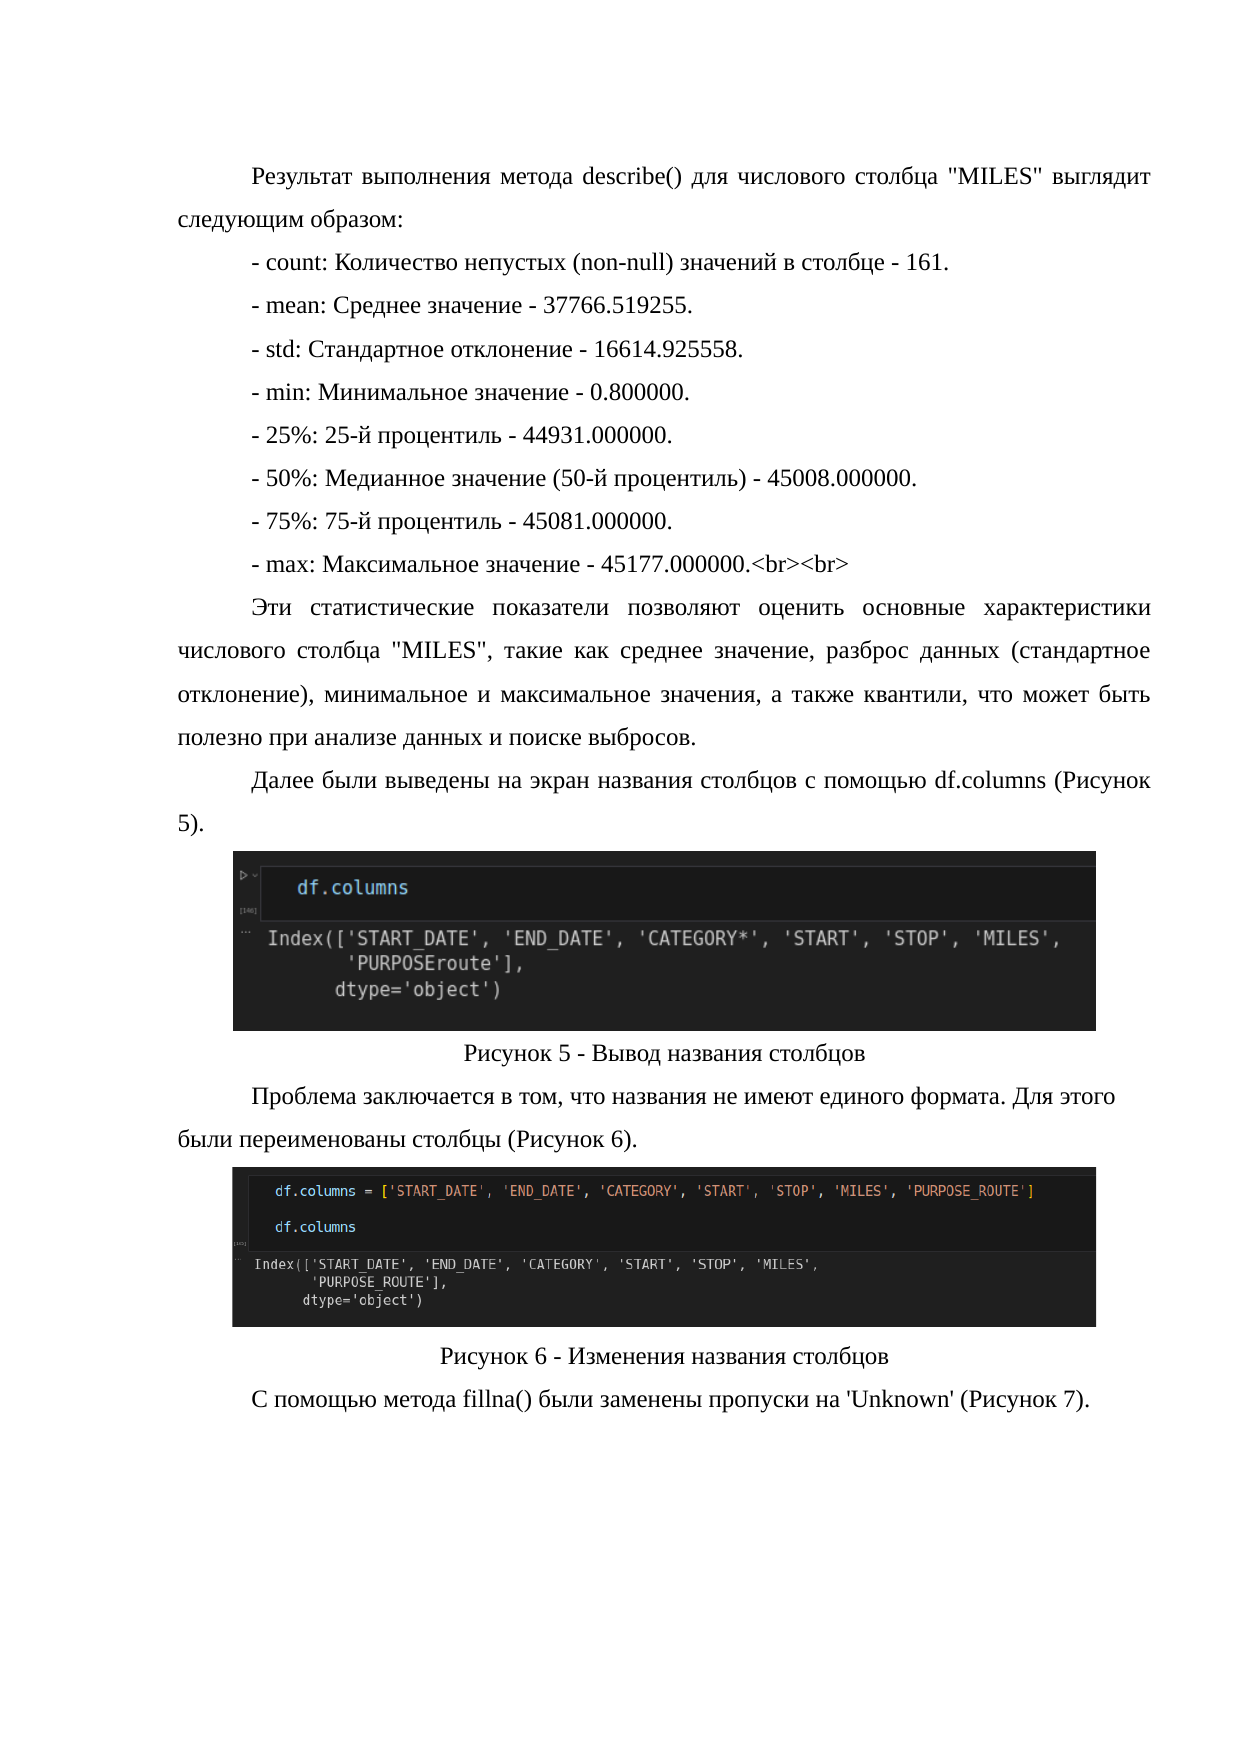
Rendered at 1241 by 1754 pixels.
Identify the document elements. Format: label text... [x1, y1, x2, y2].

picture [233, 851, 1096, 1031]
text - min: Минимальное значение - 0.800000. [177, 377, 1152, 406]
text - 50%: Медианное значение (50-й процентиль) - 45008.000000. [177, 463, 1152, 492]
text Результат выполнения метода describe() для числового столбца "MILES" выглядит следующим образом: [177, 161, 1152, 233]
text - max: Максимальное значение - 45177.000000.<br><br> [177, 549, 1152, 578]
text Эти статистические показатели позволяют оценить основные характеристики числового столбца "MILES", такие как среднее значение, разброс данных (стандартное отклонение), минимальное и максимальное значения, а также квантили, что может быть полезно при анализе данных и поиске выбросов. [177, 592, 1152, 751]
text С помощью метода fillna() были заменены пропуски на 'Unknown' (Рисунок 7). [177, 1384, 1152, 1413]
text - 25%: 25-й процентиль - 44931.000000. [177, 420, 1152, 449]
picture [232, 1167, 1097, 1327]
text - std: Стандартное отклонение - 16614.925558. [177, 334, 1152, 362]
text - count: Количество непустых (non-null) значений в столбце - 161. [177, 247, 1152, 276]
text Проблема заключается в том, что названия не имеют единого формата. Для этого были переименованы столбцы (Рисунок 6). [177, 1081, 1152, 1153]
text Рисунок 5 - Вывод названия столбцов [177, 1031, 1152, 1067]
text - mean: Среднее значение - 37766.519255. [177, 291, 1152, 319]
text Далее были выведены на экран названия столбцов с помощью df.columns (Рисунок 5). [177, 765, 1152, 837]
text Рисунок 6 - Изменения названия столбцов [177, 1327, 1152, 1370]
text - 75%: 75-й процентиль - 45081.000000. [177, 506, 1152, 535]
